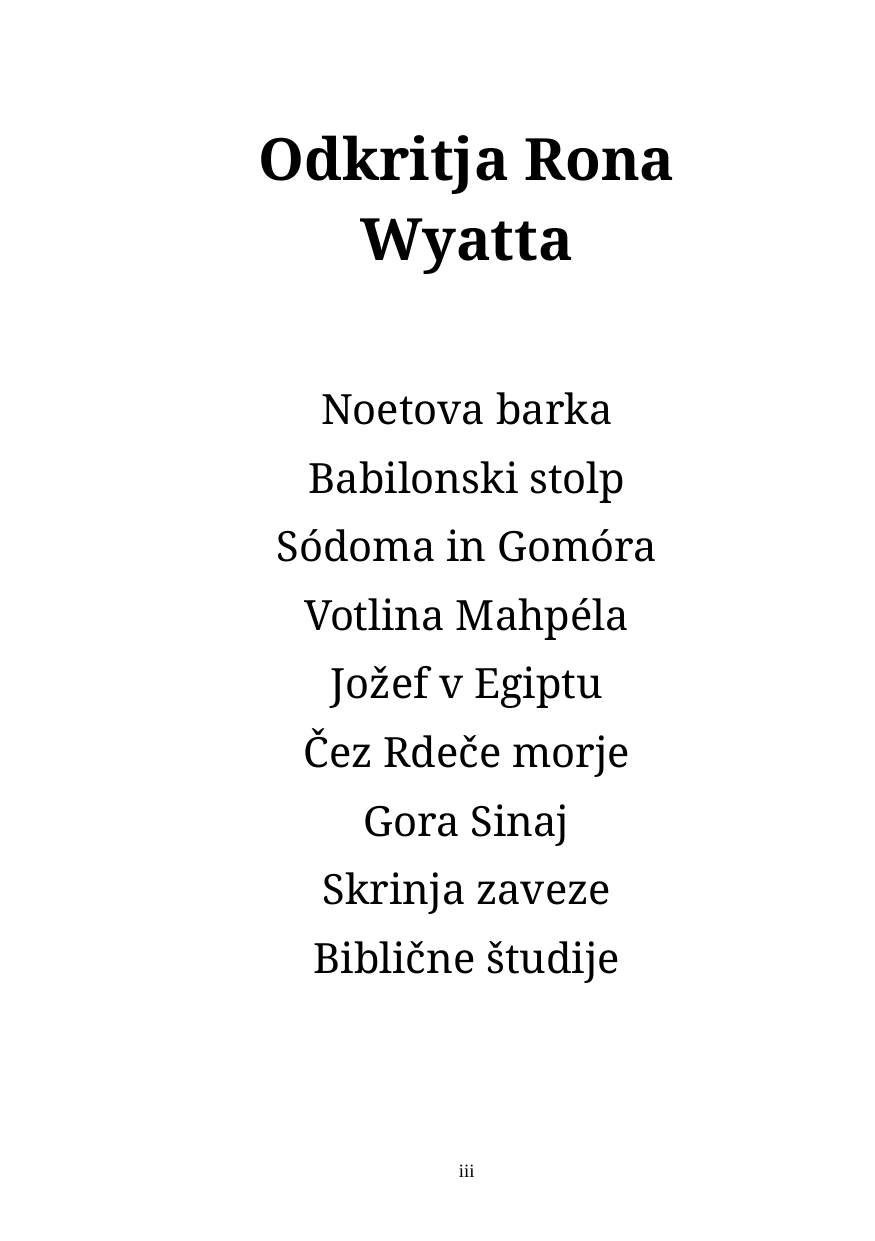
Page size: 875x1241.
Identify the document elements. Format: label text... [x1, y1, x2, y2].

text Jožef v Egiptu [159, 654, 774, 711]
text Noetova barka [159, 380, 774, 437]
text Sódoma in Gomóra [159, 517, 774, 574]
text Skrinja zaveze [159, 860, 774, 917]
text Biblične študije [159, 928, 774, 985]
text Odkritja Rona Wyatta [159, 118, 774, 277]
text Čez Rdeče morje [159, 723, 774, 779]
text Gora Sinaj [159, 791, 774, 848]
text Babilonski stolp [159, 449, 774, 505]
text Votlina Mahpéla [159, 586, 774, 642]
